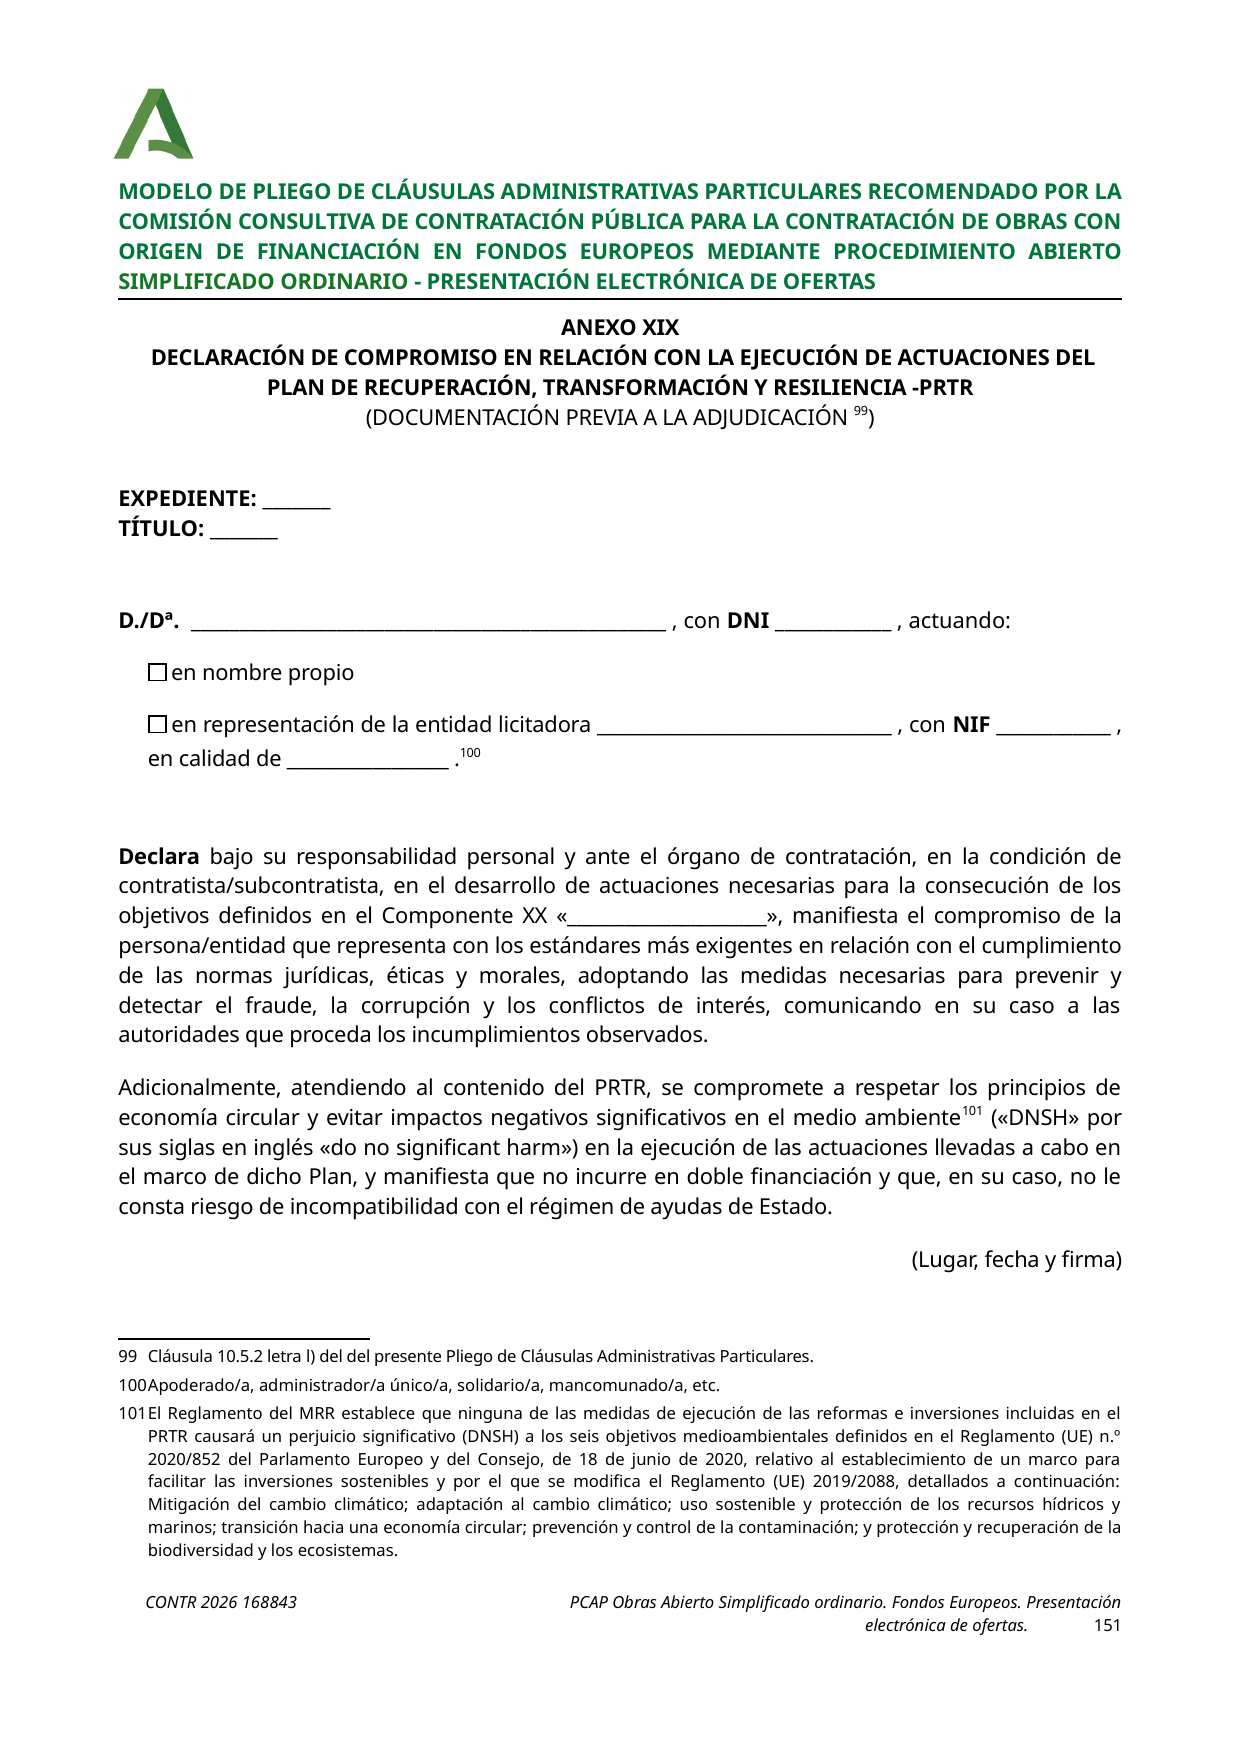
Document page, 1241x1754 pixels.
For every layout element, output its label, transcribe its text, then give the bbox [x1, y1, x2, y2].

text Adicionalmente, atendiendo al contenido del PRTR, se compromete a respetar los principios de economía circular y evitar impactos negativos significativos en el medio ambiente («DNSH» por sus siglas en inglés «do no significant harm») en la ejecución de las actuaciones llevadas a cabo en el marco de dicho Plan, y manifiesta que no incurre en doble financiación y que, en su caso, no le consta riesgo de incompatibilidad con el régimen de ayudas de Estado. [118, 1072, 1122, 1221]
text Apoderado/a, administrador/a único/a, solidario/a, mancomunado/a, etc. [118, 1373, 1122, 1396]
text Cláusula 10.5.2 letra l) del del presente Pliego de Cláusulas Administrativas Particulares. [118, 1345, 1122, 1367]
picture [109, 84, 198, 163]
text (DOCUMENTACIÓN PREVIA A LA ADJUDICACIÓN ) [118, 402, 1122, 431]
text D./Dª. _________________________________________________ , con DNI ____________ , actuando: [118, 605, 1122, 635]
text MODELO DE PLIEGO DE CLÁUSULAS ADMINISTRATIVAS PARTICULARES RECOMENDADO POR LA COMISIÓN CONSULTIVA DE CONTRATACIÓN PÚBLICA PARA LA CONTRATACIÓN DE OBRAS CON ORIGEN DE FINANCIACIÓN EN FONDOS EUROPEOS MEDIANTE PROCEDIMIENTO ABIERTO SIMPLIFICADO ORDINARIO - PRESENTACIÓN ELECTRÓNICA DE OFERTAS [118, 176, 1122, 298]
text en nombre propio [148, 657, 1122, 687]
text en representación de la entidad licitadora _______________________________ , con NIF ____________ , en calidad de _________________ . [148, 709, 1122, 773]
text Declara bajo su responsabilidad personal y ante el órgano de contratación, en la condición de contratista/subcontratista, en el desarrollo de actuaciones necesarias para la consecución de los objetivos definidos en el Componente XX «_____________________», manifiesta el compromiso de la persona/entidad que representa con los estándares más exigentes en relación con el cumplimiento de las normas jurídicas, éticas y morales, adoptando las medidas necesarias para prevenir y detectar el fraude, la corrupción y los conflictos de interés, comunicando en su caso a las autoridades que proceda los incumplimientos observados. [118, 841, 1122, 1049]
text ANEXO XIX [118, 312, 1122, 342]
text TÍTULO: _______ [118, 513, 1122, 543]
text EXPEDIENTE: _______ [118, 483, 1122, 513]
text El Reglamento del MRR establece que ninguna de las medidas de ejecución de las reformas e inversiones incluidas en el PRTR causará un perjuicio significativo (DNSH) a los seis objetivos medioambientales definidos en el Reglamento (UE) n.º 2020/852 del Parlamento Europeo y del Consejo, de 18 de junio de 2020, relativo al establecimiento de un marco para facilitar las inversiones sostenibles y por el que se modifica el Reglamento (UE) 2019/2088, detallados a continuación: Mitigación del cambio climático; adaptación al cambio climático; uso sostenible y protección de los recursos hídricos y marinos; transición hacia una economía circular; prevención y control de la contaminación; y protección y recuperación de la biodiversidad y los ecosistemas. [118, 1402, 1122, 1561]
text DECLARACIÓN DE COMPROMISO EN RELACIÓN CON LA EJECUCIÓN DE ACTUACIONES DEL PLAN DE RECUPERACIÓN, TRANSFORMACIÓN Y RESILIENCIA -PRTR [118, 342, 1122, 402]
text (Lugar, fecha y firma) [118, 1243, 1122, 1273]
